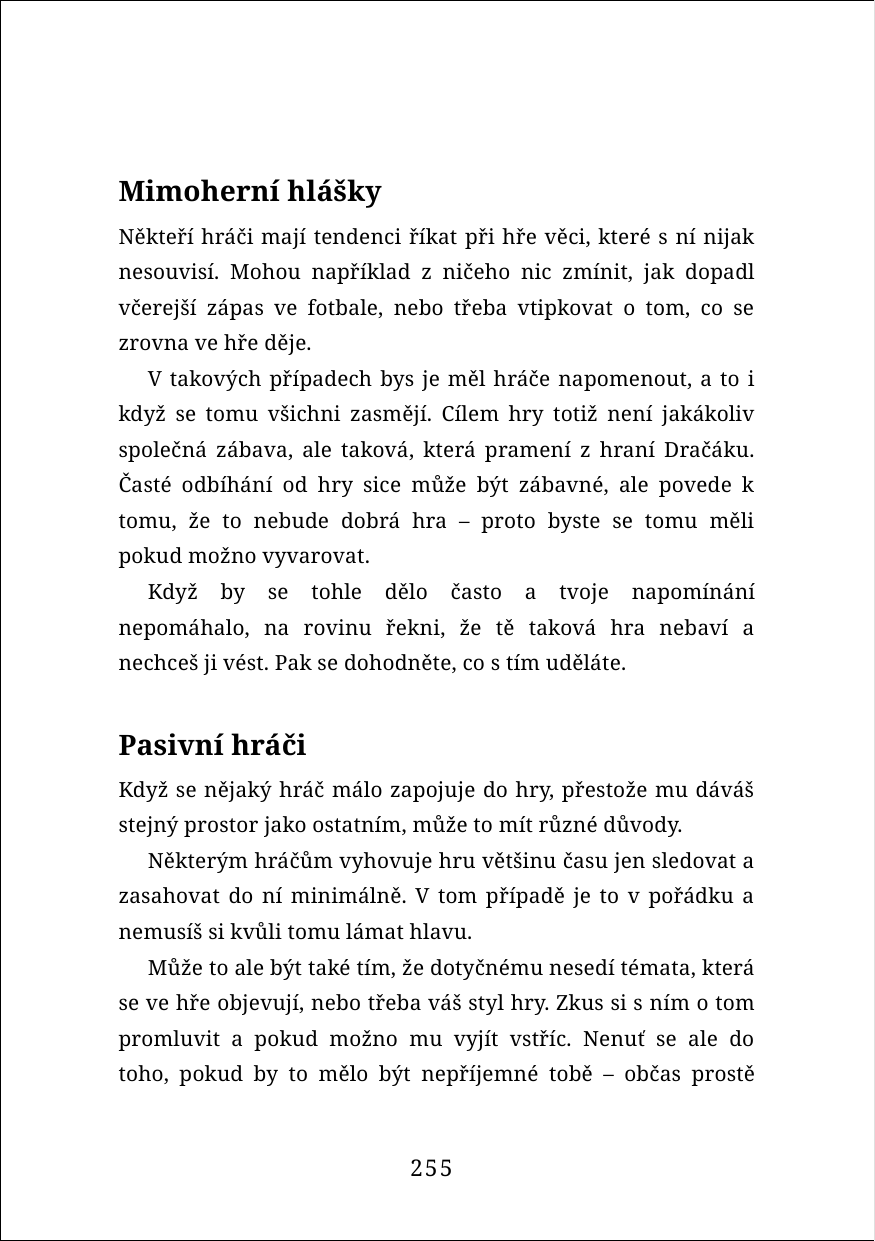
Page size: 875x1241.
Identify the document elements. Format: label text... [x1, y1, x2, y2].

text Někteří hráči mají tendenci říkat při hře věci, které s ní nijak nesouvisí. Mohou například z ničeho nic zmínit, jak dopadl včerejší zápas ve fotbale, nebo třeba vtipkovat o tom, co se zrovna ve hře děje. V takových případech bys je měl hráče napomenout, a to i když se tomu všichni zasmějí. Cílem hry totiž není jakákoliv společná zábava, ale taková, která pramení z hraní Dračáku. Časté odbíhání od hry sice může být zábavné, ale povede k tomu, že to nebude dobrá hra – proto byste se tomu měli pokud možno vyvarovat. Když by se tohle dělo často a tvoje napomínání nepomáhalo, na rovinu řekni, že tě taková hra nebaví a nechceš ji vést. Pak se dohodněte, co s tím uděláte. [118, 222, 756, 677]
subtitle Mimoherní hlášky [118, 172, 756, 210]
subtitle Pasivní hráči [118, 725, 756, 763]
text Když se nějaký hráč málo zapojuje do hry, přestože mu dáváš stejný prostor jako ostatním, může to mít různé důvody. Některým hráčům vyhovuje hru většinu času jen sledovat a zasahovat do ní minimálně. V tom případě je to v pořádku a nemusíš si kvůli tomu lámat hlavu. Může to ale být také tím, že dotyčnému nesedí témata, která se ve hře objevují, nebo třeba váš styl hry. Zkus si s ním o tom promluvit a pokud možno mu vyjít vstříc. Nenuť se ale do toho, pokud by to mělo být nepříjemné tobě – občas prostě [118, 775, 756, 1088]
